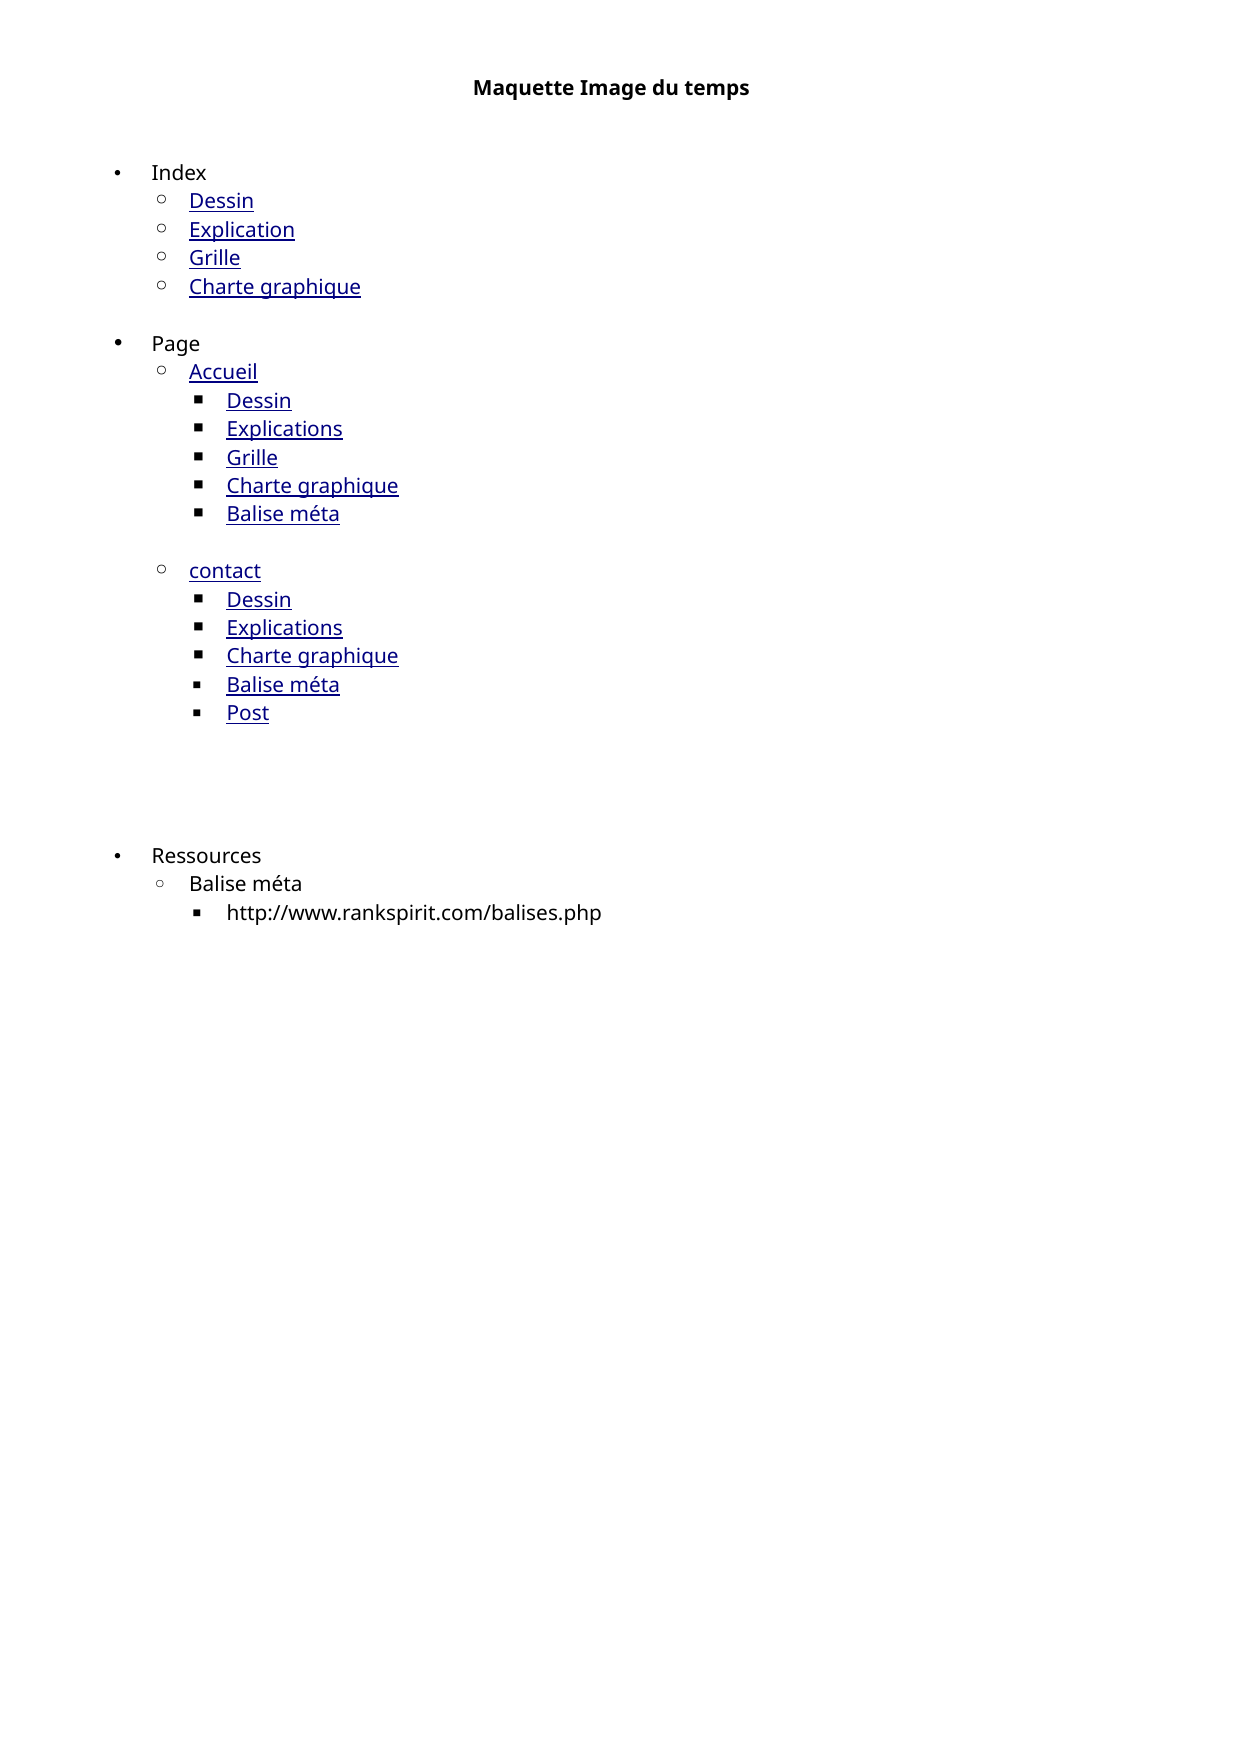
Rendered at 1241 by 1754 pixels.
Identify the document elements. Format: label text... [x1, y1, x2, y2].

list Balise méta [189, 499, 1146, 528]
list Dessin [189, 386, 1146, 414]
list Post [189, 698, 1146, 727]
list Page [114, 329, 1146, 357]
list Explications [189, 414, 1146, 443]
list Explication [151, 215, 1146, 243]
list Ressources [114, 841, 1146, 869]
list Grille [151, 243, 1146, 272]
list Charte graphique [189, 642, 1146, 670]
list Charte graphique [151, 272, 1146, 300]
list Balise méta [151, 869, 1146, 898]
list Index [114, 158, 1146, 187]
text Maquette Image du temps [76, 73, 1146, 101]
list Grille [189, 443, 1146, 471]
list Explications [189, 613, 1146, 642]
list Dessin [151, 187, 1146, 215]
list Accueil [151, 357, 1146, 386]
list Dessin [189, 585, 1146, 613]
list Charte graphique [189, 471, 1146, 499]
list http://www.rankspirit.com/balises.php [189, 898, 1146, 926]
list contact [151, 556, 1146, 585]
list Balise méta [189, 670, 1146, 698]
